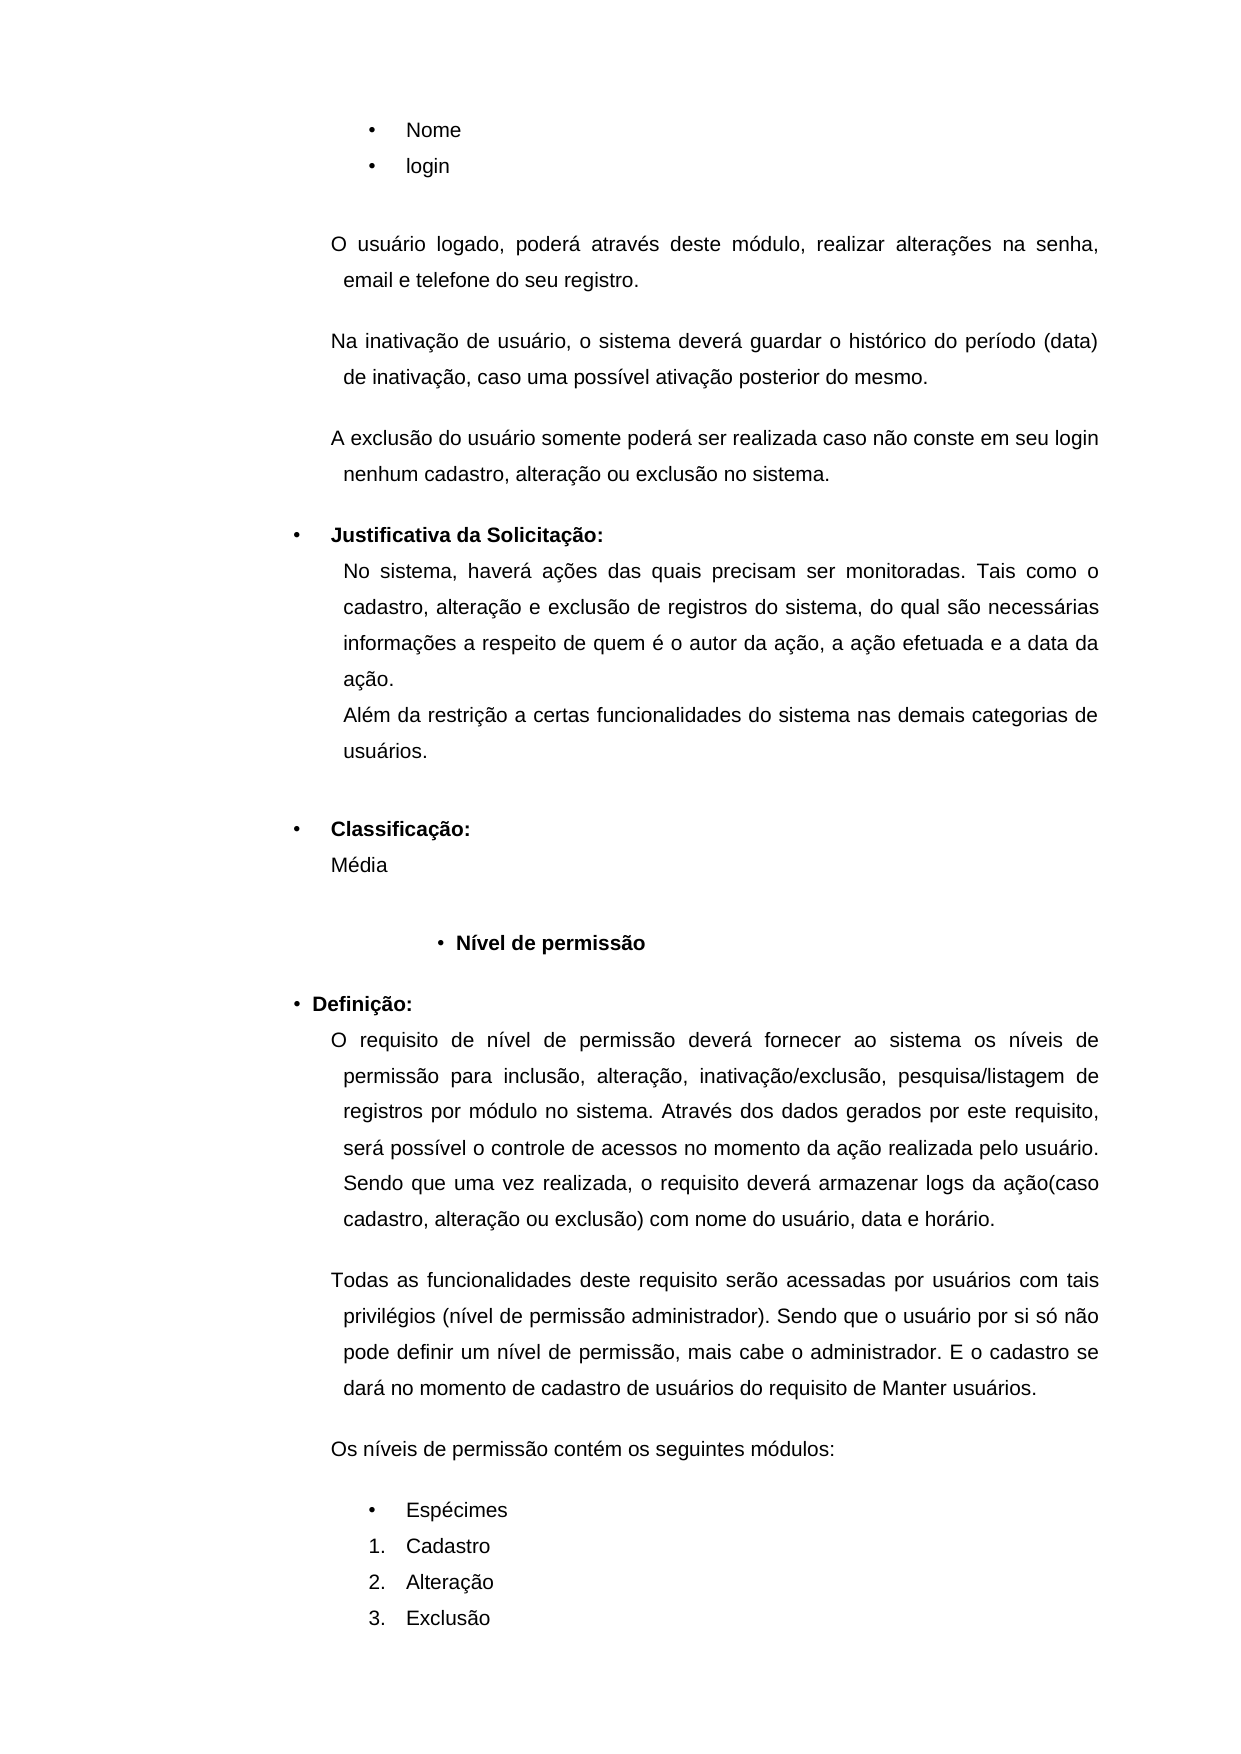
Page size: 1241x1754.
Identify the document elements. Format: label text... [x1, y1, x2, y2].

text Todas as funcionalidades deste requisito serão acessadas por usuários com tais privilégios (nível de permissão administrador). Sendo que o usuário por si só não pode definir um nível de permissão, mais cabe o administrador. E o cadastro se dará no momento de cadastro de usuários do requisito de Manter usuários. [331, 1268, 1100, 1400]
list Espécimes [368, 1498, 1099, 1522]
text No sistema, haverá ações das quais precisam ser monitoradas. Tais como o cadastro, alteração e exclusão de registros do sistema, do qual são necessárias informações a respeito de quem é o autor da ação, a ação efetuada e a data da ação. [343, 559, 1100, 691]
list Nível de permissão [437, 930, 1100, 954]
list Cadastro [368, 1534, 1099, 1558]
text Na inativação de usuário, o sistema deverá guardar o histórico do período (data) de inativação, caso uma possível ativação posterior do mesmo. [331, 329, 1100, 389]
text O usuário logado, poderá através deste módulo, realizar alterações na senha, email e telefone do seu registro. [331, 232, 1100, 292]
list Nome [368, 118, 1099, 142]
list Exclusão [368, 1606, 1099, 1630]
list Definição: [287, 991, 1100, 1016]
text A exclusão do usuário somente poderá ser realizada caso não conste em seu login nenhum cadastro, alteração ou exclusão no sistema. [331, 426, 1100, 486]
text Média [331, 852, 1100, 876]
list login [368, 154, 1099, 178]
text Além da restrição a certas funcionalidades do sistema nas demais categorias de usuários. [343, 703, 1100, 762]
text O requisito de nível de permissão deverá fornecer ao sistema os níveis de permissão para inclusão, alteração, inativação/exclusão, pesquisa/listagem de registros por módulo no sistema. Através dos dados gerados por este requisito, será possível o controle de acessos no momento da ação realizada pelo usuário. Sendo que uma vez realizada, o requisito deverá armazenar logs da ação(caso cadastro, alteração ou exclusão) com nome do usuário, data e horário. [331, 1027, 1100, 1231]
list Justificativa da Solicitação: [293, 523, 1100, 547]
list Alteração [368, 1570, 1099, 1594]
list Classificação: [293, 816, 1100, 841]
text Os níveis de permissão contém os seguintes módulos: [331, 1437, 1100, 1461]
